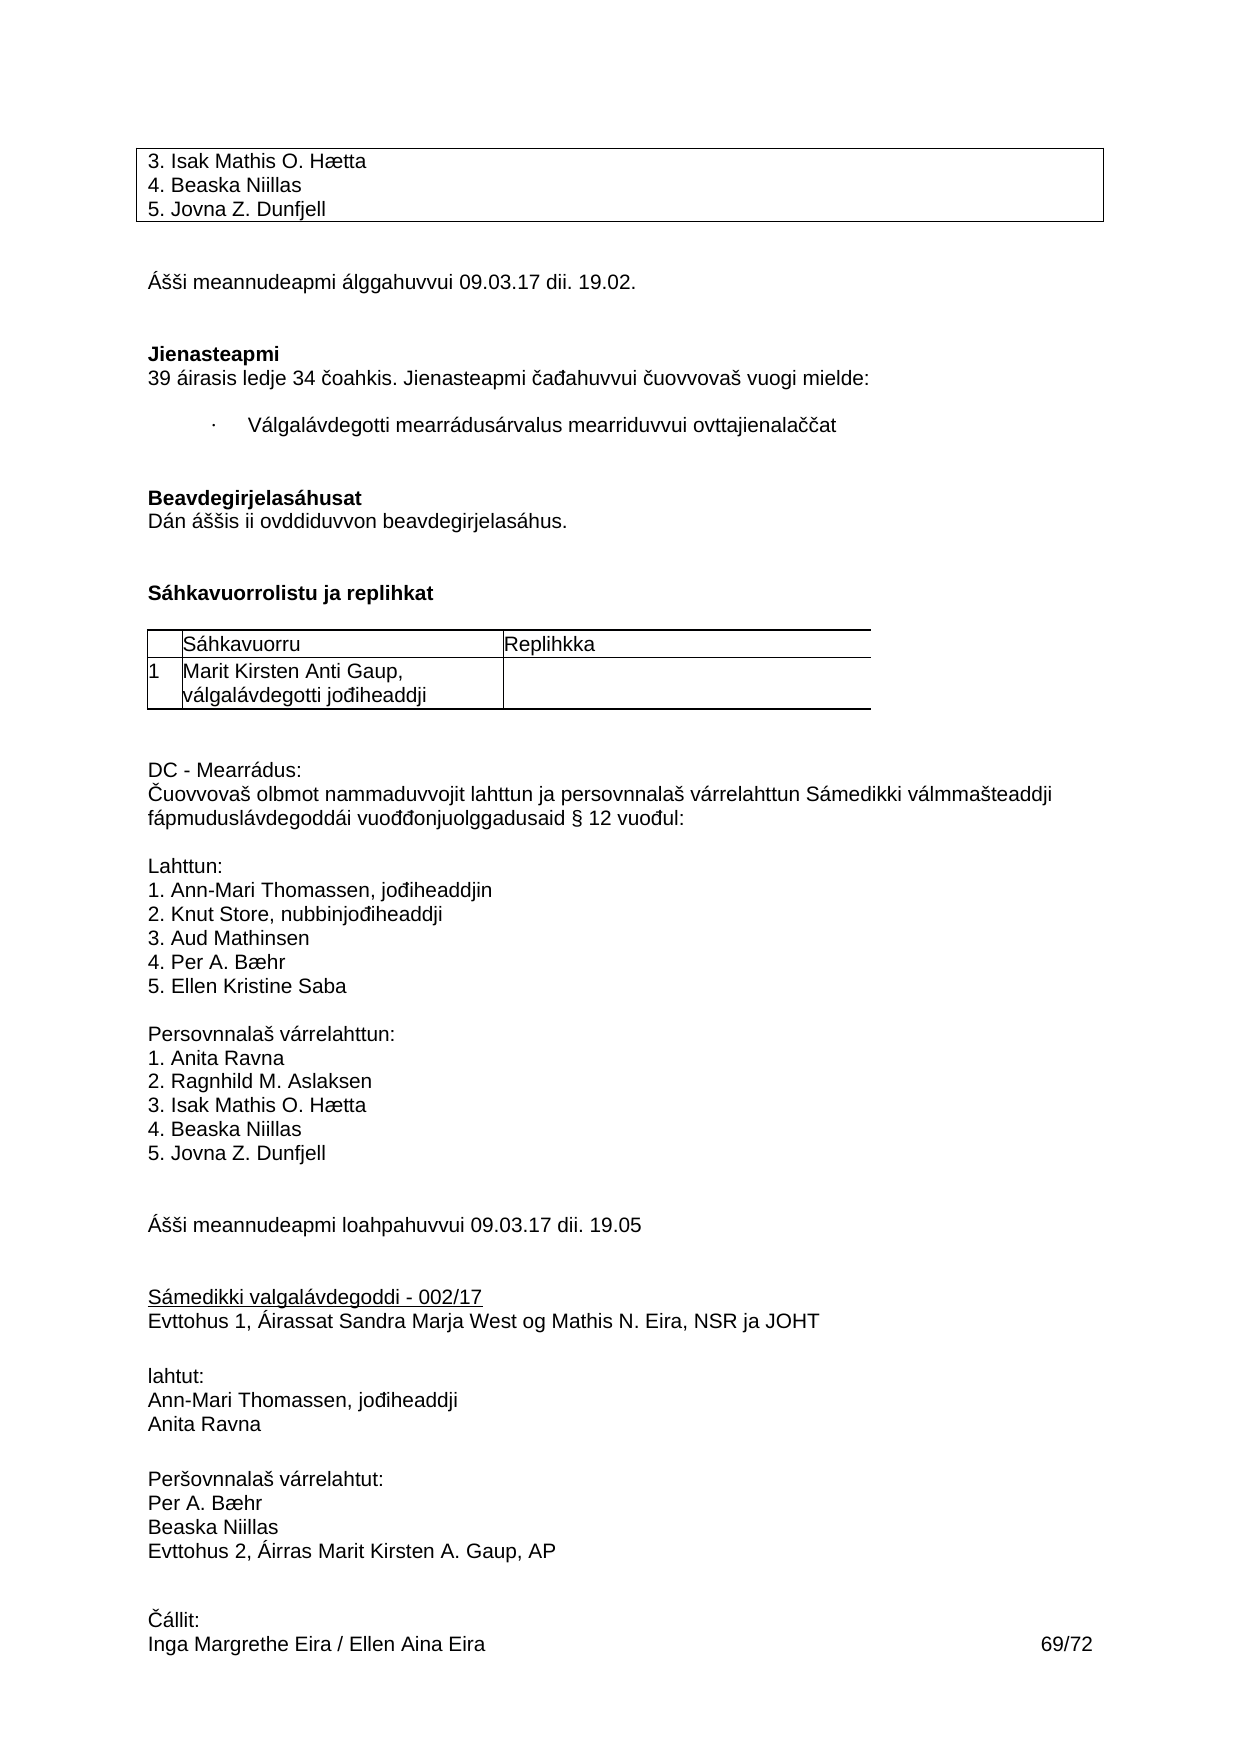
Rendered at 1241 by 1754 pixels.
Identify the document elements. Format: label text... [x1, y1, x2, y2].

text Sámedikki valgalávdegoddi - 002/17 [148, 1285, 1093, 1309]
text DC - Mearrádus: [148, 734, 1093, 782]
table_cell [504, 658, 871, 708]
table_header Ášši meannudeapmi álggahuvvui 09.03.17 dii. 19.02. Jienasteapmi 39 áirasis ledje 34 čoahkis. Jienasteapmi čađahuvvui čuovvovaš vuogi mielde: Válgalávdegotti mearrádusárvalus mearriduvvui ovttajienalaččat Beavdegirjelasáhusat Dán áššis ii ovddiduvvon beavdegirjelasáhus. Sáhkavuorrolistu ja replihkat [136, 270, 883, 710]
table_header Sáhkavuorru [183, 631, 503, 657]
table_header Evttohus 1, Áirassat Sandra Marja West og Mathis N. Eira, NSR ja JOHT lahtut: Ann-Mari Thomassen, jođiheaddji Anita Ravna Peršovnnalaš várrelahtut: Per A. Bæhr Beaska Niillas Evttohus 2, Áirras Marit Kirsten A. Gaup, AP [136, 1309, 832, 1594]
table_header 3. Isak Mathis O. Hætta 4. Beaska Niillas 5. Jovna Z. Dunfjell [137, 149, 1103, 221]
table_header Čuovvovaš olbmot nammaduvvojit lahttun ja persovnnalaš várrelahttun Sámedikki válmmašteaddji fápmuduslávdegoddái vuođđonjuolggadusaid § 12 vuođul: Lahttun: 1. Ann-Mari Thomassen, jođiheaddjin 2. Knut Store, nubbinjođiheaddji 3. Aud Mathinsen 4. Per A. Bæhr 5. Ellen Kristine Saba Persovnnalaš várrelahttun: 1. Anita Ravna 2. Ragnhild M. Aslaksen 3. Isak Mathis O. Hætta 4. Beaska Niillas 5. Jovna Z. Dunfjell Ášši meannudeapmi loahpahuvvui 09.03.17 dii. 19.05 [136, 782, 1104, 1237]
table_cell Marit Kirsten Anti Gaup, válgalávdegotti jođiheaddji [183, 658, 503, 708]
table_header Replihkka [504, 631, 871, 657]
table_cell 1 [148, 658, 182, 708]
table_header [148, 631, 182, 657]
